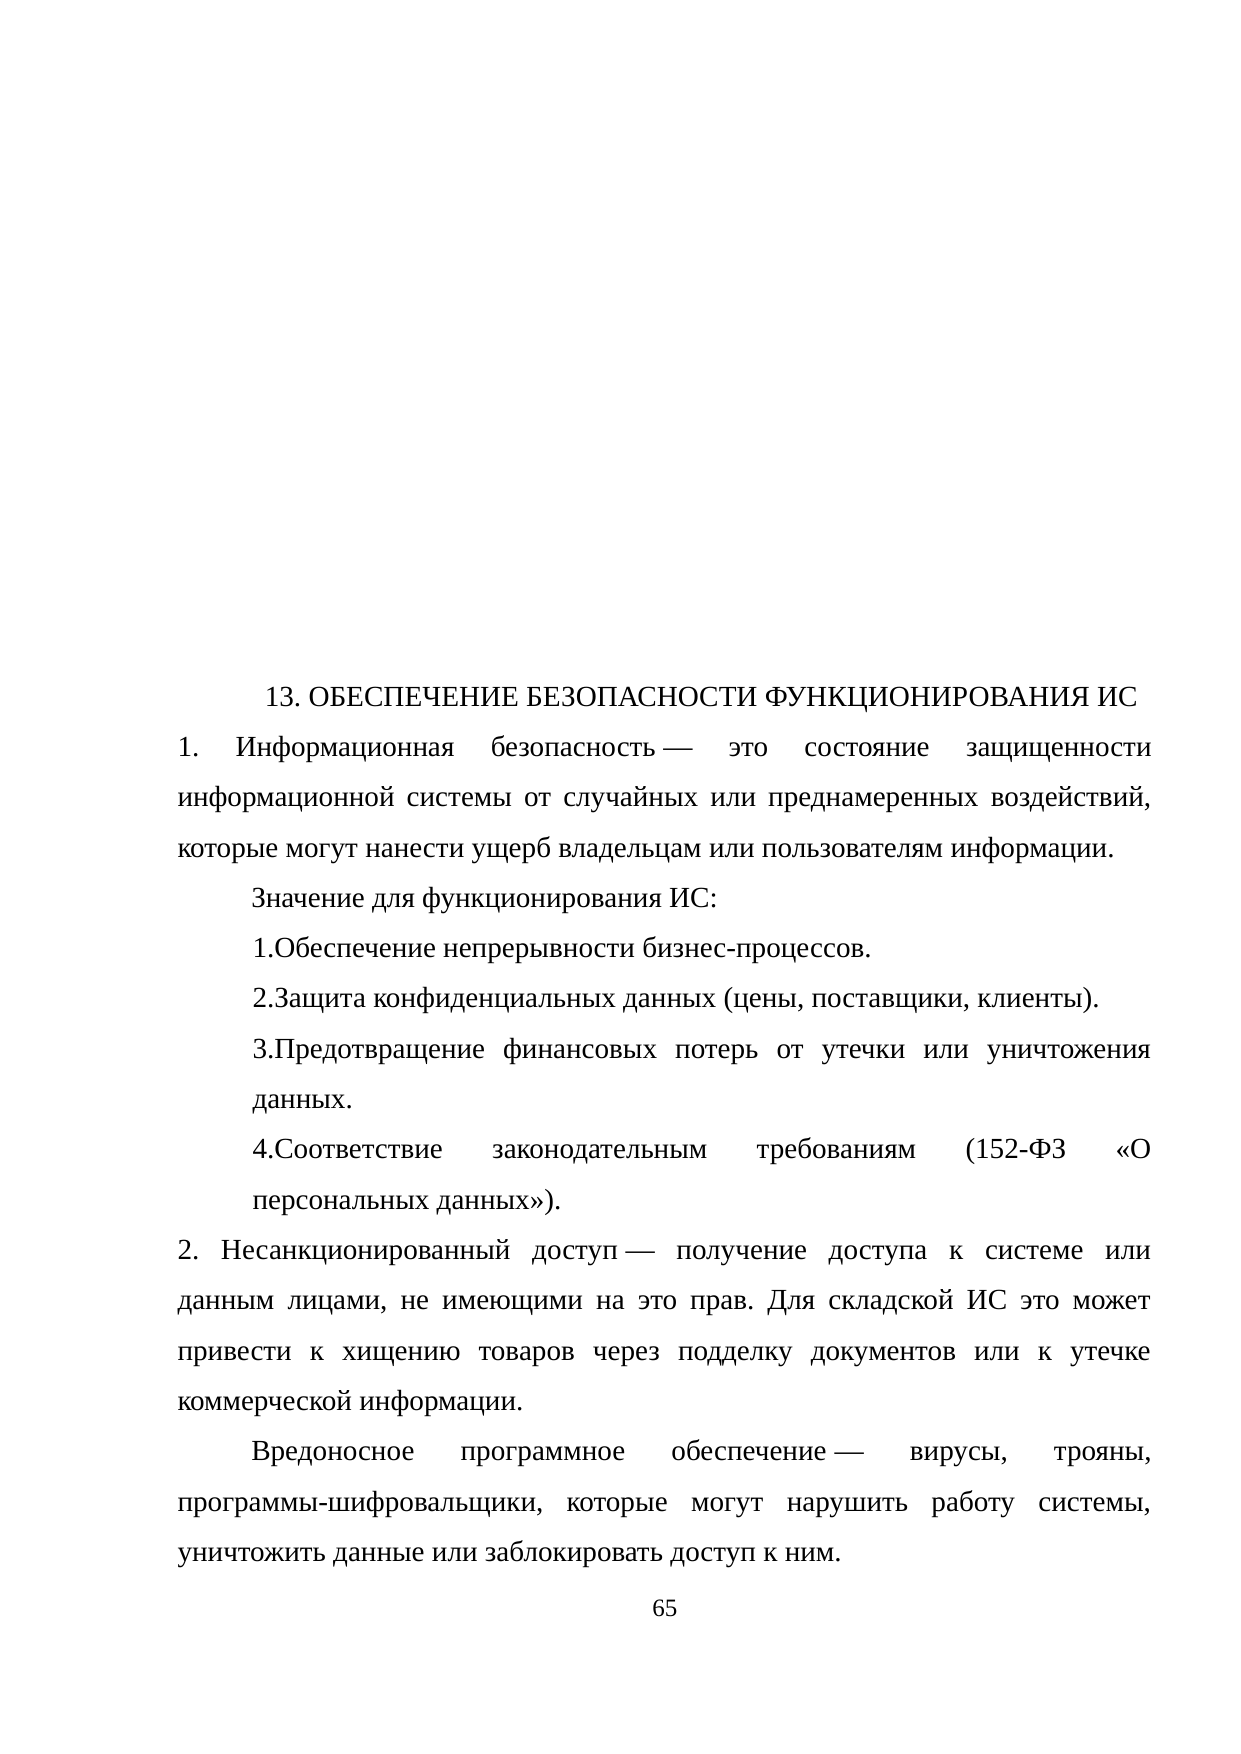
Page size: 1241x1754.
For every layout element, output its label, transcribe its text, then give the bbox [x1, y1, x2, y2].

text 1. Информационная безопасность — это состояние защищенности информационной системы от случайных или преднамеренных воздействий, которые могут нанести ущерб владельцам или пользователям информации. [177, 729, 1152, 863]
list Предотвращение финансовых потерь от утечки или уничтожения данных. [252, 1031, 1152, 1115]
text Вредоносное программное обеспечение — вирусы, трояны, программы-шифровальщики, которые могут нарушить работу системы, уничтожить данные или заблокировать доступ к ним. [177, 1433, 1152, 1568]
text Значение для функционирования ИС: [177, 880, 1152, 913]
list Защита конфиденциальных данных (цены, поставщики, клиенты). [252, 981, 1152, 1014]
list Соответствие законодательным требованиям (152-ФЗ «О персональных данных»). [252, 1132, 1152, 1215]
text 13. ОБЕСПЕЧЕНИЕ БЕЗОПАСНОСТИ ФУНКЦИОНИРОВАНИЯ ИС [177, 679, 1152, 712]
list Обеспечение непрерывности бизнес-процессов. [252, 930, 1152, 964]
text 2. Несанкционированный доступ — получение доступа к системе или данным лицами, не имеющими на это прав. Для складской ИС это может привести к хищению товаров через подделку документов или к утечке коммерческой информации. [177, 1232, 1152, 1417]
